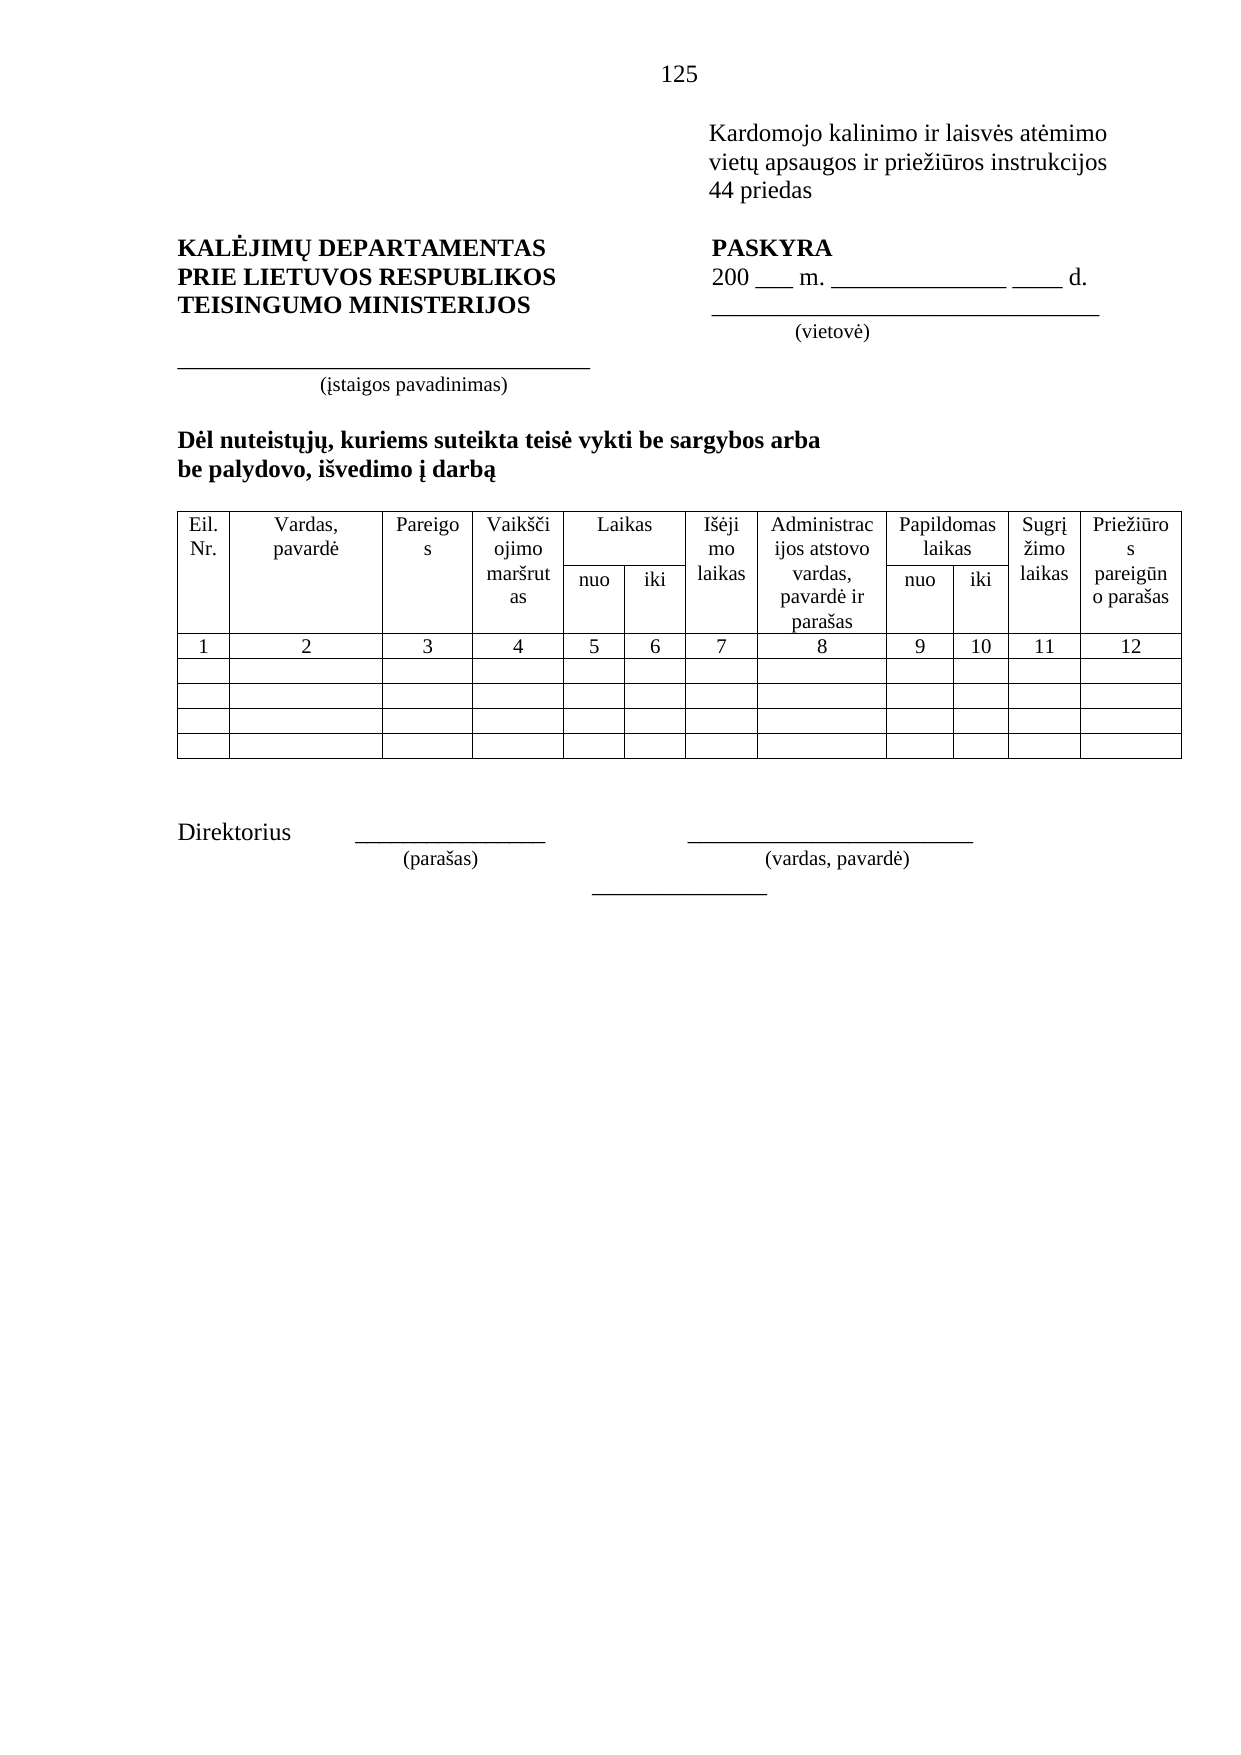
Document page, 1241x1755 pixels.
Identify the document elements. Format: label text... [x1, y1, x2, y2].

table_header Sugrįžimo laikas [1009, 512, 1080, 633]
table_cell [686, 709, 757, 733]
table_cell 11 [1009, 634, 1080, 658]
table_header Papildomas laikas [887, 512, 1008, 565]
table_cell [758, 709, 886, 733]
table_header Priežiūros pareigūno parašas [1081, 512, 1181, 633]
text PRIE LIETUVOS RESPUBLIKOS 200 ___ m. ______________ ____ d. [177, 262, 1181, 291]
table_cell 4 [473, 634, 563, 658]
table_cell [564, 684, 624, 708]
table_cell [887, 734, 953, 758]
table_cell [1081, 734, 1181, 758]
table_header Eil. Nr. [178, 512, 229, 633]
table_cell 12 [1081, 634, 1181, 658]
text (įstaigos pavadinimas) [177, 372, 1181, 396]
text be palydovo, išvedimo į darbą [177, 454, 1181, 482]
table_header Pareigos [383, 512, 472, 633]
text (vietovė) [177, 319, 1181, 343]
table_cell [887, 709, 953, 733]
table_cell [178, 734, 229, 758]
text Kardomojo kalinimo ir laisvės atėmimo [709, 118, 1181, 147]
table_cell nuo [564, 566, 624, 633]
text Direktorius [177, 817, 1181, 845]
table_cell [887, 684, 953, 708]
table_cell [686, 684, 757, 708]
table_cell 10 [954, 634, 1008, 658]
table_cell [758, 659, 886, 683]
table_cell [625, 659, 685, 683]
table_cell [758, 684, 886, 708]
table_header Vardas, pavardė [230, 512, 382, 633]
table_cell [625, 734, 685, 758]
table_cell [954, 734, 1008, 758]
text KALĖJIMŲ DEPARTAMENTAS PASKYRA [177, 233, 1181, 262]
table_cell [383, 734, 472, 758]
table_cell 3 [383, 634, 472, 658]
table_cell [473, 734, 563, 758]
table_cell [230, 684, 382, 708]
text TEISINGUMO MINISTERIJOS _______________________________ [177, 291, 1181, 319]
table_cell [564, 734, 624, 758]
table_cell [954, 709, 1008, 733]
table_cell [383, 659, 472, 683]
table_cell [758, 734, 886, 758]
table_cell [383, 709, 472, 733]
table_cell [178, 709, 229, 733]
table_cell iki [625, 566, 685, 633]
table_cell [564, 709, 624, 733]
table_header Išėjimo laikas [686, 512, 757, 633]
table_cell iki [954, 566, 1008, 633]
table_cell [1009, 709, 1080, 733]
table_cell [564, 659, 624, 683]
text (parašas) (vardas, pavardė) [177, 845, 1181, 869]
table_cell [383, 684, 472, 708]
table_cell [954, 684, 1008, 708]
table_cell [625, 709, 685, 733]
table_cell [887, 659, 953, 683]
table_cell [230, 709, 382, 733]
table_cell [473, 659, 563, 683]
table_cell [473, 709, 563, 733]
text vietų apsaugos ir priežiūros instrukcijos [177, 147, 1181, 176]
text 44 priedas [177, 176, 1181, 204]
table_header Laikas [564, 512, 685, 565]
table_cell [178, 659, 229, 683]
table_cell [954, 659, 1008, 683]
table_cell [686, 659, 757, 683]
table_cell [1081, 659, 1181, 683]
table_cell 6 [625, 634, 685, 658]
table_header Administracijos atstovo vardas, pavardė ir parašas [758, 512, 886, 633]
table_cell nuo [887, 566, 953, 633]
table_cell [1081, 709, 1181, 733]
table_cell [178, 684, 229, 708]
table_cell 2 [230, 634, 382, 658]
table_cell 9 [887, 634, 953, 658]
table_cell [686, 734, 757, 758]
table_cell [625, 684, 685, 708]
table_cell 1 [178, 634, 229, 658]
text Dėl nuteistųjų, kuriems suteikta teisė vykti be sargybos arba [177, 425, 1181, 454]
table_cell [1009, 659, 1080, 683]
text ______________ [177, 869, 1181, 898]
table_cell [1009, 684, 1080, 708]
table_cell [1009, 734, 1080, 758]
text _________________________________ [177, 343, 1181, 372]
table_cell [473, 684, 563, 708]
table_cell 8 [758, 634, 886, 658]
table_cell [230, 734, 382, 758]
table_cell [1081, 684, 1181, 708]
table_cell 7 [686, 634, 757, 658]
table_header Vaikščiojimo maršrutas [473, 512, 563, 633]
table_cell [230, 659, 382, 683]
table_cell 5 [564, 634, 624, 658]
